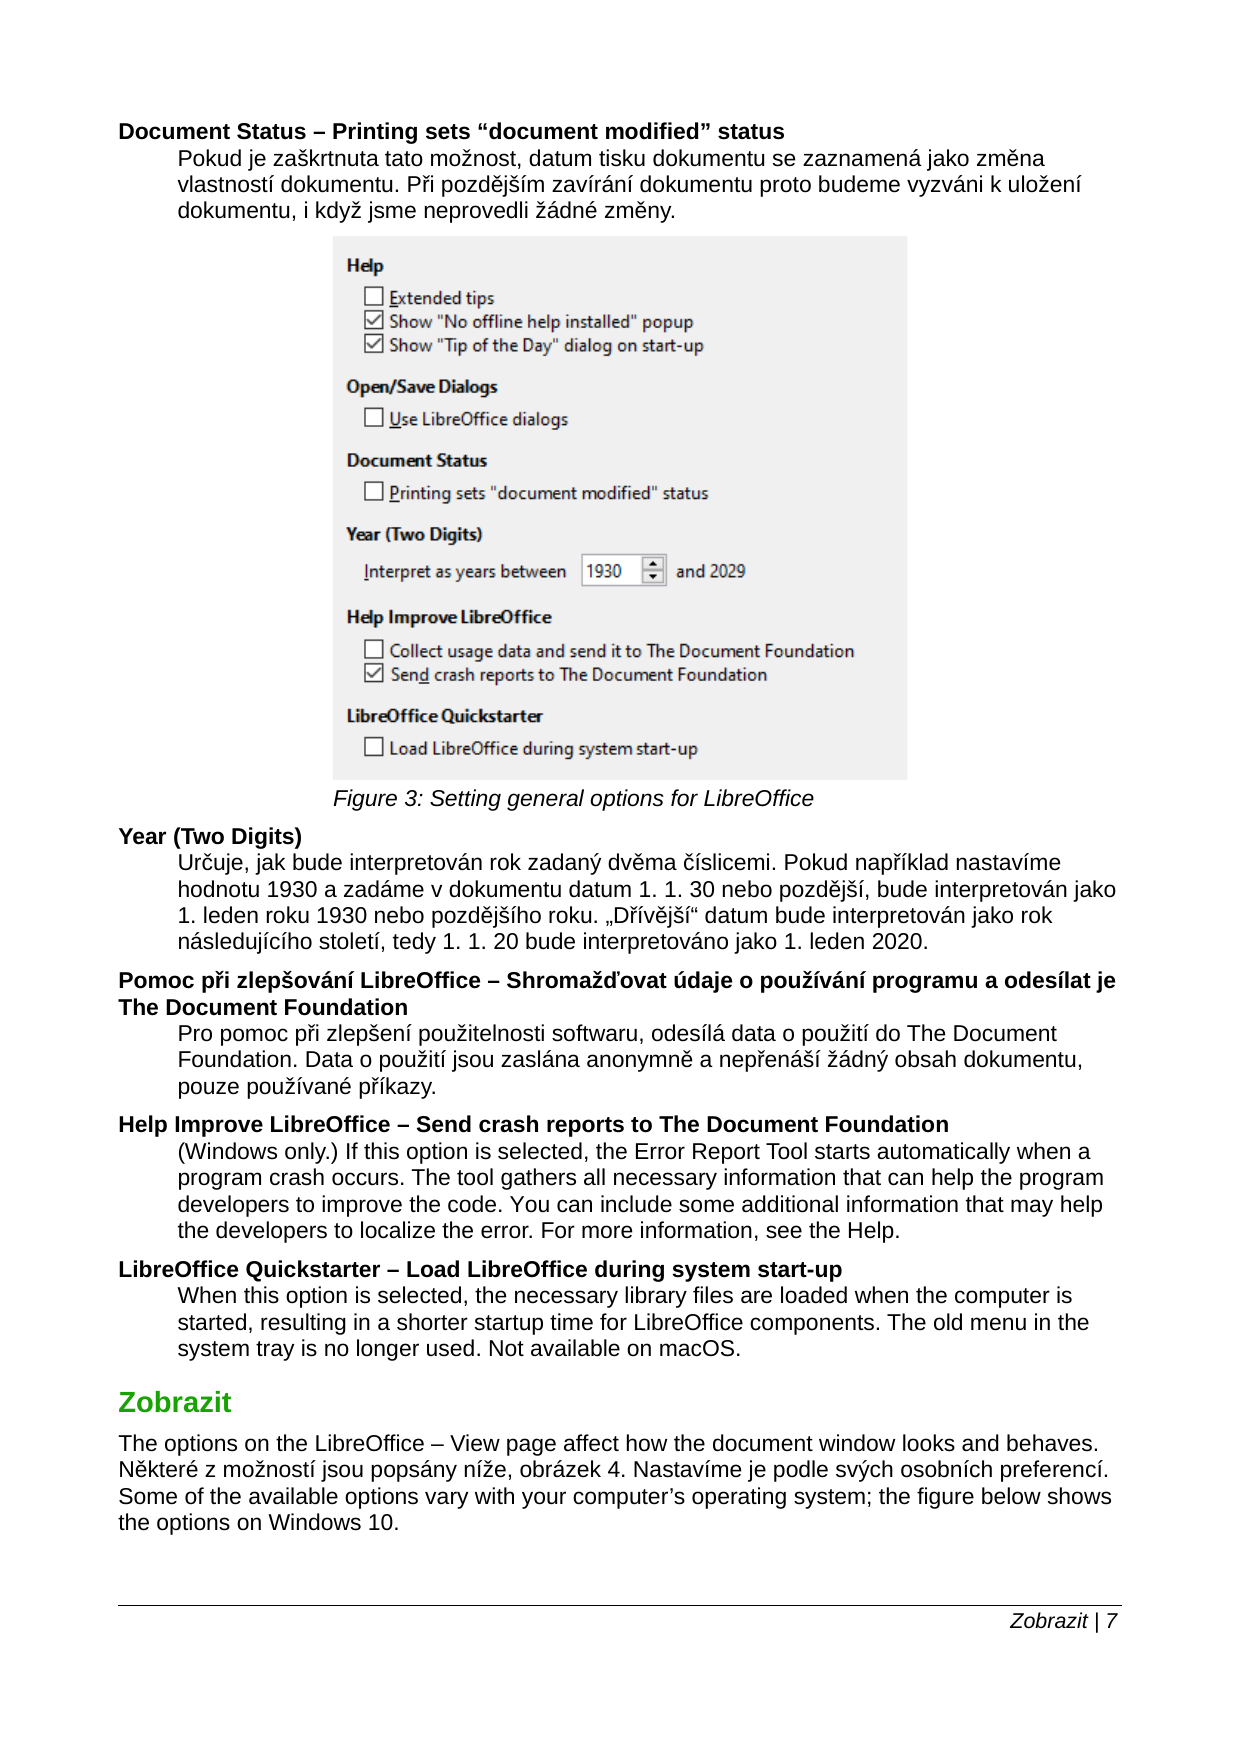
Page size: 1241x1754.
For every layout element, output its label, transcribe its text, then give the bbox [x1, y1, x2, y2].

text Year (Two Digits) [118, 823, 1122, 849]
text Pomoc při zlepšování LibreOffice – Shromažďovat údaje o používání programu a odesílat je The Document Foundation [118, 967, 1122, 1020]
text The options on the LibreOffice – View page affect how the document window looks and behaves. Některé z možností jsou popsány níže, obrázek 4. Nastavíme je podle svých osobních preferencí. Some of the available options vary with your computer’s operating system; the figure below shows the options on Windows 10. [118, 1430, 1122, 1536]
text Help Improve LibreOffice – Send crash reports to The Document Foundation [118, 1111, 1122, 1138]
text Pro pomoc při zlepšení použitelnosti softwaru, odesílá data o použití do The Document Foundation. Data o použití jsou zaslána anonymně a nepřenáší žádný obsah dokumentu, pouze používané příkazy. [177, 1020, 1122, 1099]
text Figure 3: Setting general options for LibreOffice [333, 780, 907, 811]
text When this option is selected, the necessary library files are loaded when the computer is started, resulting in a shorter startup time for LibreOffice components. The old menu in the system tray is no longer used. Not available on macOS. [177, 1282, 1122, 1361]
text Pokud je zaškrtnuta tato možnost, datum tisku dokumentu se zaznamená jako změna vlastností dokumentu. Při pozdějším zavírání dokumentu proto budeme vyzváni k uložení dokumentu, i když jsme neprovedli žádné změny. [177, 144, 1122, 223]
text LibreOffice Quickstarter – Load LibreOffice during system start-up [118, 1256, 1122, 1282]
text Document Status – Printing sets “document modified” status [118, 118, 1122, 144]
text (Windows only.) If this option is selected, the Error Report Tool starts automatically when a program crash occurs. The tool gathers all necessary information that can help the program developers to improve the code. You can include some additional information that may help the developers to localize the error. For more information, see the Help. [177, 1138, 1122, 1243]
subtitle Zobrazit [118, 1385, 1122, 1418]
text Určuje, jak bude interpretován rok zadaný dvěma číslicemi. Pokud například nastavíme hodnotu 1930 a zadáme v dokumentu datum 1. 1. 30 nebo pozdější, bude interpretován jako 1. leden roku 1930 nebo pozdějšího roku. „Dřívější“ datum bude interpretován jako rok následujícího století, tedy 1. 1. 20 bude interpretováno jako 1. leden 2020. [177, 849, 1122, 955]
picture [332, 236, 908, 780]
